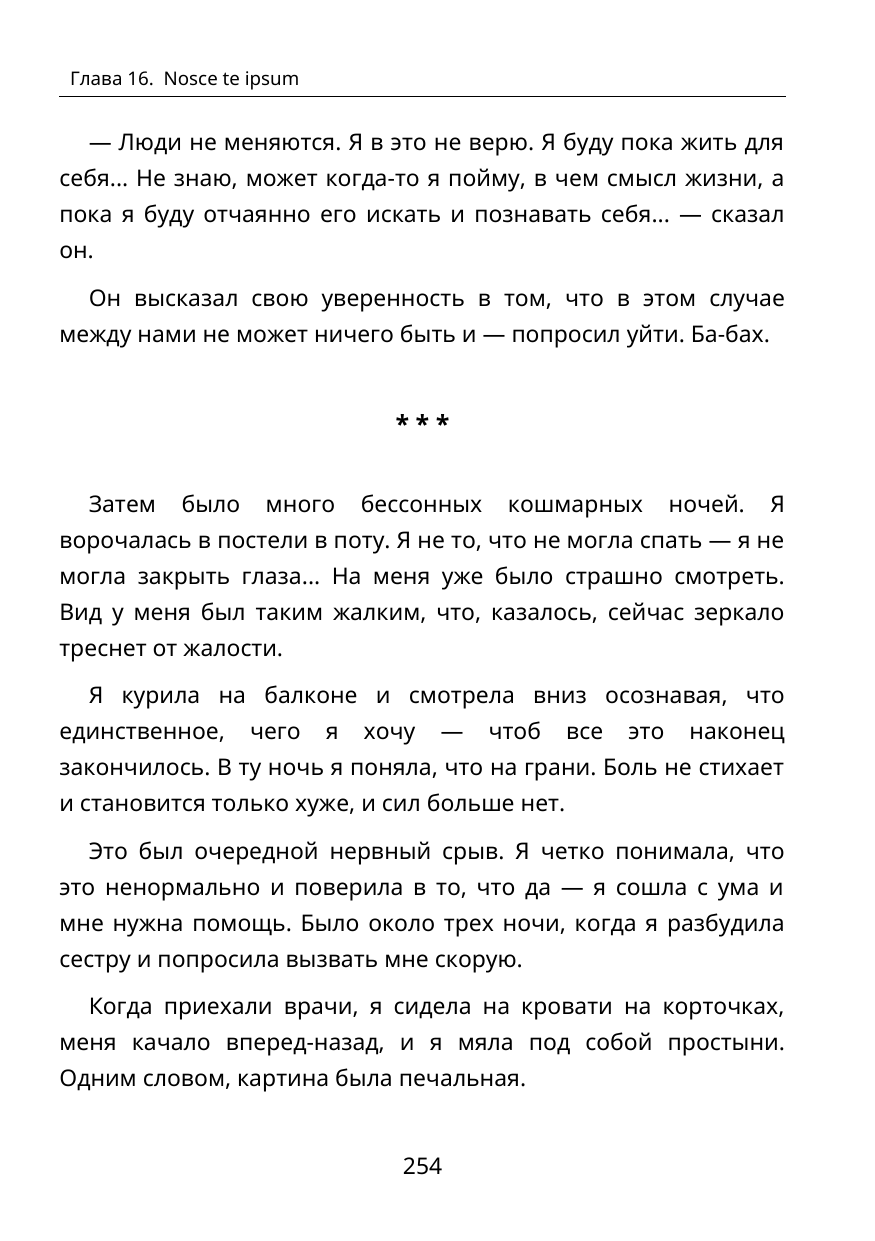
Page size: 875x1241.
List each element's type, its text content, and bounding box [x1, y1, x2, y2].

text — Люди не меняются. Я в это не верю. Я буду пока жить для себя... Не знаю, может когда-то я пойму, в чем смысл жизни, а пока я буду отчаянно его искать и познавать себя... — сказал он. [59, 126, 786, 265]
subtitle * * * [59, 407, 786, 441]
text Это был очередной нервный срыв. Я четко понимала, что это ненормально и поверила в то, что да — я сошла с ума и мне нужна помощь. Было около трех ночи, когда я разбудила сестру и попросила вызвать мне скорую. [59, 835, 786, 974]
text Затем было много бессонных кошмарных ночей. Я ворочалась в постели в поту. Я не то, что не могла спать — я не могла закрыть глаза... На меня уже было страшно смотреть. Вид у меня был таким жалким, что, казалось, сейчас зеркало треснет от жалости. [59, 488, 786, 663]
text Он высказал свою уверенность в том, что в этом случае между нами не может ничего быть и — попросил уйти. Ба-бах. [59, 282, 786, 349]
text Когда приехали врачи, я сидела на кровати на корточках, меня качало вперед-назад, и я мяла под собой простыни. Одним словом, картина была печальная. [59, 990, 786, 1093]
text Я курила на балконе и смотрела вниз осознавая, что единственное, чего я хочу — чтоб все это наконец закончилось. В ту ночь я поняла, что на грани. Боль не стихает и становится только хуже, и сил больше нет. [59, 679, 786, 818]
